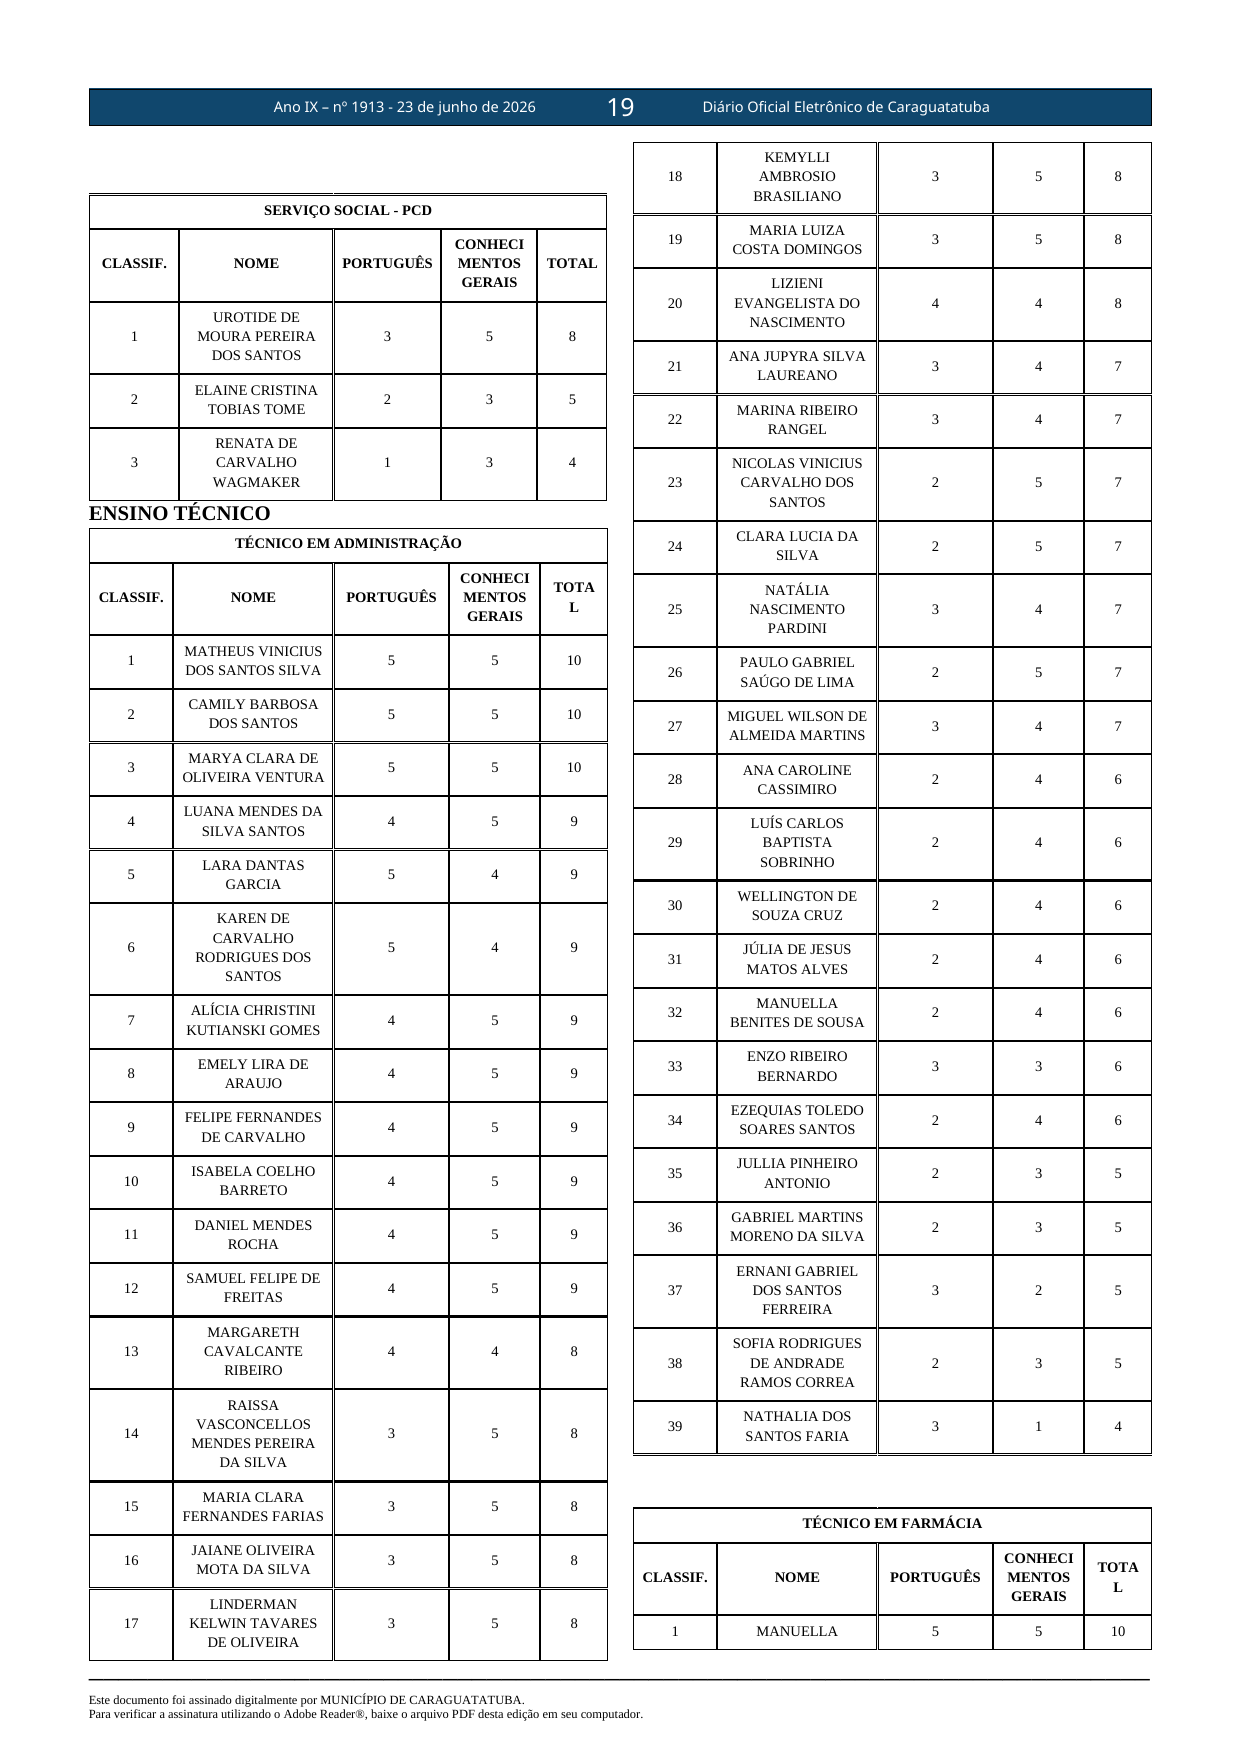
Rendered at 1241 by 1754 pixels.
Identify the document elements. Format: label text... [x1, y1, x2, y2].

table_cell 3 [879, 702, 992, 753]
table_cell 8 [1085, 216, 1151, 267]
table_cell LARA DANTAS GARCIA [174, 851, 332, 902]
table_cell 4 [335, 996, 448, 1048]
table_cell 21 [634, 342, 716, 393]
table_cell 2 [879, 809, 992, 879]
table_cell [441, 142, 537, 193]
table_cell 3 [442, 375, 536, 427]
table_cell 7 [1085, 449, 1151, 520]
table_cell 1 [994, 1402, 1083, 1453]
table_cell CAMILY BARBOSA DOS SANTOS [174, 690, 332, 741]
table_cell 4 [335, 1157, 448, 1208]
table_cell [537, 142, 607, 193]
table_cell 10 [541, 744, 607, 795]
table_cell 12 [90, 1264, 172, 1315]
table_cell 28 [634, 755, 716, 807]
table_cell 3 [879, 575, 992, 646]
table_cell 5 [450, 744, 539, 795]
table_cell [89, 142, 179, 193]
table_cell 9 [541, 1264, 607, 1315]
table_cell KAREN DE CARVALHO RODRIGUES DOS SANTOS [174, 904, 332, 994]
table_cell 4 [335, 1318, 448, 1388]
table_cell LUÍS CARLOS BAPTISTA SOBRINHO [718, 809, 876, 879]
table_cell PORTUGUÊS [335, 564, 448, 634]
table_cell 7 [90, 996, 172, 1048]
table_cell [878, 1456, 993, 1507]
table_cell EZEQUIAS TOLEDO SOARES SANTOS [718, 1096, 876, 1147]
table_cell TOTAL [1085, 1544, 1151, 1614]
table_cell 5 [335, 690, 448, 741]
table_cell 2 [879, 882, 992, 933]
table_cell 4 [879, 269, 992, 340]
table_cell 3 [994, 1149, 1083, 1201]
table_cell 3 [994, 1203, 1083, 1254]
table_cell ANA CAROLINE CASSIMIRO [718, 755, 876, 807]
table_cell CONHECIMENTOS GERAIS [994, 1544, 1083, 1614]
table_cell WELLINGTON DE SOUZA CRUZ [718, 882, 876, 933]
table_cell 37 [634, 1256, 716, 1327]
table_cell 5 [450, 996, 539, 1048]
table_cell 20 [634, 269, 716, 340]
table_cell 4 [994, 989, 1083, 1040]
table_cell 9 [541, 1210, 607, 1262]
table_cell JULLIA PINHEIRO ANTONIO [718, 1149, 876, 1201]
table_cell 4 [335, 1103, 448, 1155]
table_cell 5 [450, 1483, 539, 1534]
table_cell 5 [450, 1210, 539, 1262]
table_cell CLASSIF. [90, 564, 172, 634]
table_cell [1084, 1456, 1152, 1507]
table_cell 38 [634, 1329, 716, 1400]
table_cell 2 [879, 935, 992, 987]
table_cell 4 [994, 396, 1083, 447]
table_cell 5 [90, 851, 172, 902]
table_cell ALÍCIA CHRISTINI KUTIANSKI GOMES [174, 996, 332, 1048]
table_cell 32 [634, 989, 716, 1040]
table_cell 4 [335, 797, 448, 848]
table_cell TOTAL [538, 230, 606, 301]
table_cell 6 [1085, 1042, 1151, 1094]
table_cell 3 [879, 1402, 992, 1453]
table_cell SAMUEL FELIPE DE FREITAS [174, 1264, 332, 1315]
table_cell 3 [879, 342, 992, 393]
table_cell 18 [634, 143, 716, 213]
table_cell 3 [442, 429, 536, 500]
table_cell 2 [879, 989, 992, 1040]
table_cell KEMYLLI AMBROSIO BRASILIANO [718, 143, 876, 213]
table_cell 5 [335, 636, 448, 688]
table_cell PAULO GABRIEL SAÚGO DE LIMA [718, 648, 876, 700]
table_cell 5 [450, 1157, 539, 1208]
table_cell 5 [450, 1264, 539, 1315]
table_cell 3 [90, 429, 178, 500]
table_cell 4 [994, 702, 1083, 753]
table_cell 7 [1085, 342, 1151, 393]
table_cell 6 [1085, 989, 1151, 1040]
table_cell 17 [90, 1590, 172, 1660]
table_cell 3 [335, 1536, 448, 1587]
table_cell 3 [994, 1042, 1083, 1094]
table_cell 7 [1085, 575, 1151, 646]
table_cell 5 [450, 1536, 539, 1587]
table_cell 9 [541, 851, 607, 902]
table_cell PORTUGUÊS [879, 1544, 992, 1614]
table_cell 6 [1085, 755, 1151, 807]
table_cell 5 [1085, 1256, 1151, 1327]
table_cell [717, 1456, 877, 1507]
table_cell 11 [90, 1210, 172, 1262]
text ENSINO TÉCNICO [88, 501, 608, 525]
table_cell 24 [634, 522, 716, 573]
table_cell 8 [541, 1536, 607, 1587]
table_cell 4 [994, 1096, 1083, 1147]
table_header TÉCNICO EM ADMINISTRAÇÃO [90, 529, 607, 562]
table_cell [633, 1456, 717, 1507]
table_cell 30 [634, 882, 716, 933]
table_cell 5 [450, 1103, 539, 1155]
table_cell LUANA MENDES DA SILVA SANTOS [174, 797, 332, 848]
table_cell 6 [1085, 882, 1151, 933]
table_cell NOME [180, 230, 332, 301]
table_cell 4 [994, 935, 1083, 987]
table_cell SERVIÇO SOCIAL - PCD [90, 196, 606, 228]
table_cell ISABELA COELHO BARRETO [174, 1157, 332, 1208]
table_cell 2 [994, 1256, 1083, 1327]
table_cell 4 [994, 575, 1083, 646]
table_cell NATHALIA DOS SANTOS FARIA [718, 1402, 876, 1453]
table_cell 1 [90, 636, 172, 688]
table_cell PORTUGUÊS [335, 230, 440, 301]
table_cell JÚLIA DE JESUS MATOS ALVES [718, 935, 876, 987]
table_cell MANUELLA [718, 1616, 876, 1649]
table_cell 7 [1085, 396, 1151, 447]
table_cell 4 [90, 797, 172, 848]
table_cell 3 [879, 143, 992, 213]
table_cell 10 [90, 1157, 172, 1208]
table_cell 5 [994, 1616, 1083, 1649]
table_cell [334, 142, 441, 193]
table_cell 5 [450, 1050, 539, 1101]
table_cell 8 [541, 1318, 607, 1388]
table_cell 5 [450, 690, 539, 741]
table_cell CONHECIMENTOS GERAIS [450, 564, 539, 634]
table_cell 22 [634, 396, 716, 447]
table_cell 39 [634, 1402, 716, 1453]
table_cell 2 [879, 1149, 992, 1201]
table_cell 10 [541, 690, 607, 741]
table_cell MARIA CLARA FERNANDES FARIAS [174, 1483, 332, 1534]
table_cell CLASSIF. [90, 230, 178, 301]
table_cell ANA JUPYRA SILVA LAUREANO [718, 342, 876, 393]
table_cell MARINA RIBEIRO RANGEL [718, 396, 876, 447]
table_cell 6 [1085, 935, 1151, 987]
table_cell 7 [1085, 522, 1151, 573]
table_cell MARYA CLARA DE OLIVEIRA VENTURA [174, 744, 332, 795]
table_cell 4 [994, 755, 1083, 807]
table_cell 1 [90, 303, 178, 373]
table_cell FELIPE FERNANDES DE CARVALHO [174, 1103, 332, 1155]
table_cell ELAINE CRISTINA TOBIAS TOME [180, 375, 332, 427]
table_cell 9 [541, 1157, 607, 1208]
table_cell 4 [335, 1210, 448, 1262]
table_cell 27 [634, 702, 716, 753]
table_cell 4 [994, 809, 1083, 879]
table_cell 3 [335, 1390, 448, 1480]
table_cell 2 [879, 522, 992, 573]
table_cell 4 [1085, 1402, 1151, 1453]
table_cell SOFIA RODRIGUES DE ANDRADE RAMOS CORREA [718, 1329, 876, 1400]
table_cell 9 [90, 1103, 172, 1155]
table_cell RENATA DE CARVALHO WAGMAKER [180, 429, 332, 500]
table_cell 25 [634, 575, 716, 646]
table_cell 2 [335, 375, 440, 427]
table_cell LIZIENI EVANGELISTA DO NASCIMENTO [718, 269, 876, 340]
table_cell 31 [634, 935, 716, 987]
table_cell 5 [335, 904, 448, 994]
table_cell 9 [541, 904, 607, 994]
table_cell MARGARETH CAVALCANTE RIBEIRO [174, 1318, 332, 1388]
table_cell 19 [634, 216, 716, 267]
table_cell UROTIDE DE MOURA PEREIRA DOS SANTOS [180, 303, 332, 373]
table_cell 16 [90, 1536, 172, 1587]
table_cell 7 [1085, 702, 1151, 753]
table_cell 5 [538, 375, 606, 427]
table_cell 2 [879, 1329, 992, 1400]
table_cell 8 [538, 303, 606, 373]
table_cell 9 [541, 996, 607, 1048]
table_cell 8 [541, 1483, 607, 1534]
table_cell 13 [90, 1318, 172, 1388]
table_cell 5 [1085, 1329, 1151, 1400]
table_cell LINDERMAN KELWIN TAVARES DE OLIVEIRA [174, 1590, 332, 1660]
table_cell 4 [994, 269, 1083, 340]
table_cell 9 [541, 797, 607, 848]
table_cell 5 [450, 636, 539, 688]
table_cell CLASSIF. [634, 1544, 716, 1614]
table_cell 3 [879, 1042, 992, 1094]
table_cell 4 [450, 851, 539, 902]
table_cell 2 [90, 375, 178, 427]
table_cell 14 [90, 1390, 172, 1480]
table_cell MIGUEL WILSON DE ALMEIDA MARTINS [718, 702, 876, 753]
table_cell 15 [90, 1483, 172, 1534]
table_cell 5 [1085, 1149, 1151, 1201]
table_cell MATHEUS VINICIUS DOS SANTOS SILVA [174, 636, 332, 688]
table_cell [179, 142, 333, 193]
table_cell 8 [541, 1590, 607, 1660]
table_cell 8 [541, 1390, 607, 1480]
table_cell 5 [994, 216, 1083, 267]
table_cell 9 [541, 1050, 607, 1101]
table_cell 6 [1085, 1096, 1151, 1147]
table_cell 3 [994, 1329, 1083, 1400]
table_cell 5 [442, 303, 536, 373]
table_cell ENZO RIBEIRO BERNARDO [718, 1042, 876, 1094]
table_cell CONHECIMENTOS GERAIS [442, 230, 536, 301]
table_cell 36 [634, 1203, 716, 1254]
table_cell 5 [879, 1616, 992, 1649]
table_cell 3 [335, 1590, 448, 1660]
table_cell 8 [1085, 143, 1151, 213]
table_cell 3 [879, 216, 992, 267]
table_cell 3 [335, 303, 440, 373]
table_cell MARIA LUIZA COSTA DOMINGOS [718, 216, 876, 267]
table_cell 5 [335, 744, 448, 795]
table_cell NICOLAS VINICIUS CARVALHO DOS SANTOS [718, 449, 876, 520]
table_cell DANIEL MENDES ROCHA [174, 1210, 332, 1262]
table_cell 2 [879, 648, 992, 700]
table_cell 4 [450, 1318, 539, 1388]
table_cell EMELY LIRA DE ARAUJO [174, 1050, 332, 1101]
table_cell 33 [634, 1042, 716, 1094]
table_cell 5 [994, 143, 1083, 213]
table_cell 2 [879, 449, 992, 520]
table_cell 10 [1085, 1616, 1151, 1649]
table_cell 8 [90, 1050, 172, 1101]
table_cell CLARA LUCIA DA SILVA [718, 522, 876, 573]
table_cell 2 [90, 690, 172, 741]
table_cell 5 [994, 449, 1083, 520]
table_cell 5 [1085, 1203, 1151, 1254]
table_cell 6 [1085, 809, 1151, 879]
table_cell RAISSA VASCONCELLOS MENDES PEREIRA DA SILVA [174, 1390, 332, 1480]
table_cell 3 [335, 1483, 448, 1534]
table_cell 23 [634, 449, 716, 520]
table_cell 3 [90, 744, 172, 795]
table_cell 2 [879, 1203, 992, 1254]
table_cell 1 [634, 1616, 716, 1649]
table_cell MANUELLA BENITES DE SOUSA [718, 989, 876, 1040]
table_cell 5 [450, 1590, 539, 1660]
table_cell 4 [335, 1050, 448, 1101]
table_cell 2 [879, 1096, 992, 1147]
table_cell 8 [1085, 269, 1151, 340]
table_cell TÉCNICO EM FARMÁCIA [634, 1509, 1151, 1542]
table_cell 3 [879, 396, 992, 447]
table_cell 4 [994, 342, 1083, 393]
table_cell 34 [634, 1096, 716, 1147]
table_cell JAIANE OLIVEIRA MOTA DA SILVA [174, 1536, 332, 1587]
table_cell [993, 1456, 1084, 1507]
table_cell 5 [450, 1390, 539, 1480]
table_cell 5 [994, 522, 1083, 573]
table_cell TOTAL [541, 564, 607, 634]
table_cell 7 [1085, 648, 1151, 700]
table_cell NOME [718, 1544, 876, 1614]
table_cell ERNANI GABRIEL DOS SANTOS FERREIRA [718, 1256, 876, 1327]
table_cell NATÁLIA NASCIMENTO PARDINI [718, 575, 876, 646]
table_cell 4 [335, 1264, 448, 1315]
table_cell GABRIEL MARTINS MORENO DA SILVA [718, 1203, 876, 1254]
table_cell 29 [634, 809, 716, 879]
table_cell 4 [538, 429, 606, 500]
table_cell 5 [450, 797, 539, 848]
table_cell 5 [335, 851, 448, 902]
table_cell 9 [541, 1103, 607, 1155]
table_cell 4 [994, 882, 1083, 933]
table_cell 5 [994, 648, 1083, 700]
table_cell 2 [879, 755, 992, 807]
table_cell 26 [634, 648, 716, 700]
table_cell 1 [335, 429, 440, 500]
table_cell 10 [541, 636, 607, 688]
table_cell 35 [634, 1149, 716, 1201]
table_cell 3 [879, 1256, 992, 1327]
table_cell 6 [90, 904, 172, 994]
table_cell NOME [174, 564, 332, 634]
table_cell 4 [450, 904, 539, 994]
